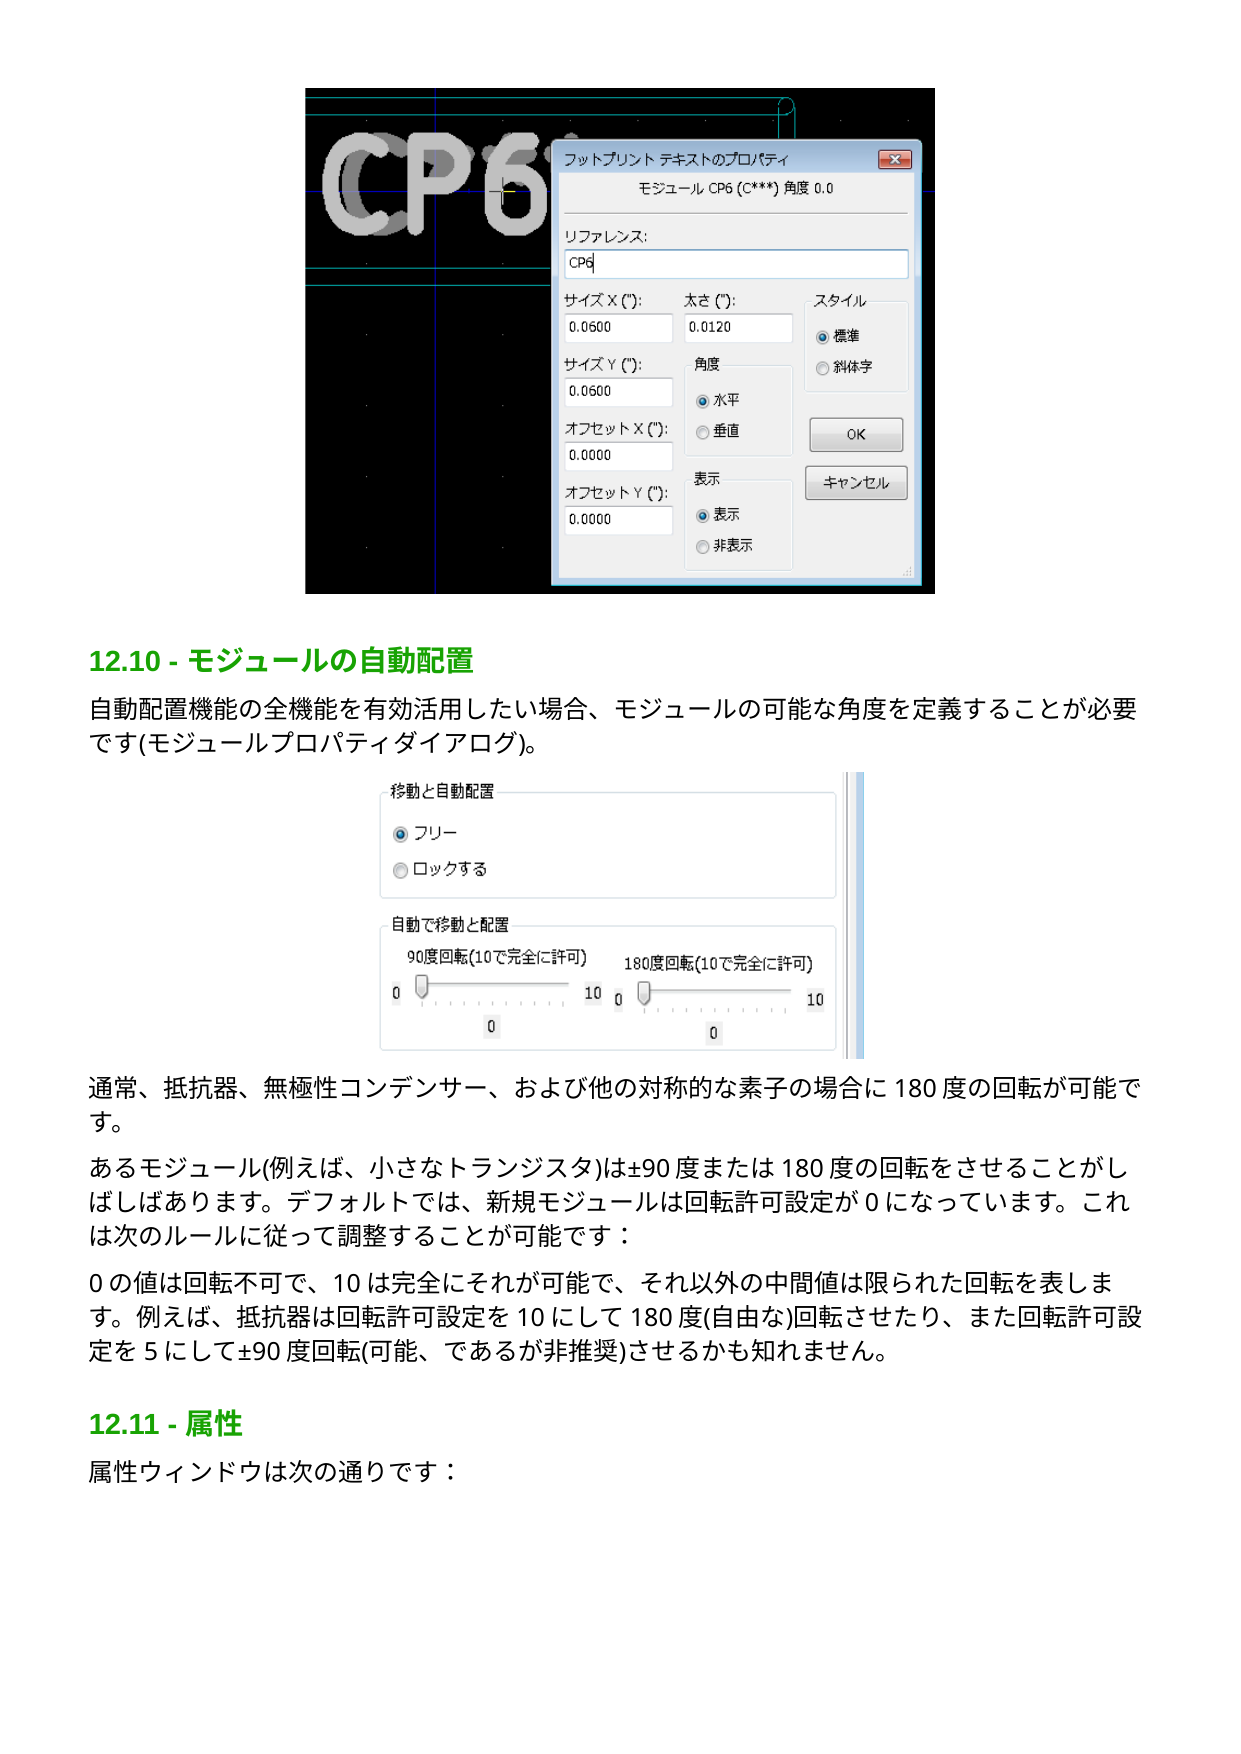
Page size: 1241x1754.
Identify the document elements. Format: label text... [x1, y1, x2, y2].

picture [376, 772, 864, 1059]
text 通常、抵抗器、無極性コンデンサー、および他の対称的な素子の場合に180度の回転が可能です。 [88, 1071, 1152, 1139]
subtitle 属性 [88, 1403, 1152, 1443]
text 属性ウィンドウは次の通りです： [88, 1455, 1152, 1489]
text あるモジュール(例えば、小さなトランジスタ)は±90度または180度の回転をさせることがしばしばあります。デフォルトでは、新規モジュールは回転許可設定が0になっています。これは次のルールに従って調整することが可能です： [88, 1151, 1152, 1253]
text 自動配置機能の全機能を有効活用したい場合、モジュールの可能な角度を定義することが必要です(モジュールプロパティダイアログ)。 [88, 692, 1152, 760]
subtitle モジュールの自動配置 [88, 640, 1152, 680]
text 0の値は回転不可で、10は完全にそれが可能で、それ以外の中間値は限られた回転を表します。例えば、抵抗器は回転許可設定を10にして180度(自由な)回転させたり、また回転許可設定を5にして±90度回転(可能、であるが非推奨)させるかも知れません。 [88, 1266, 1152, 1368]
picture [305, 88, 935, 594]
